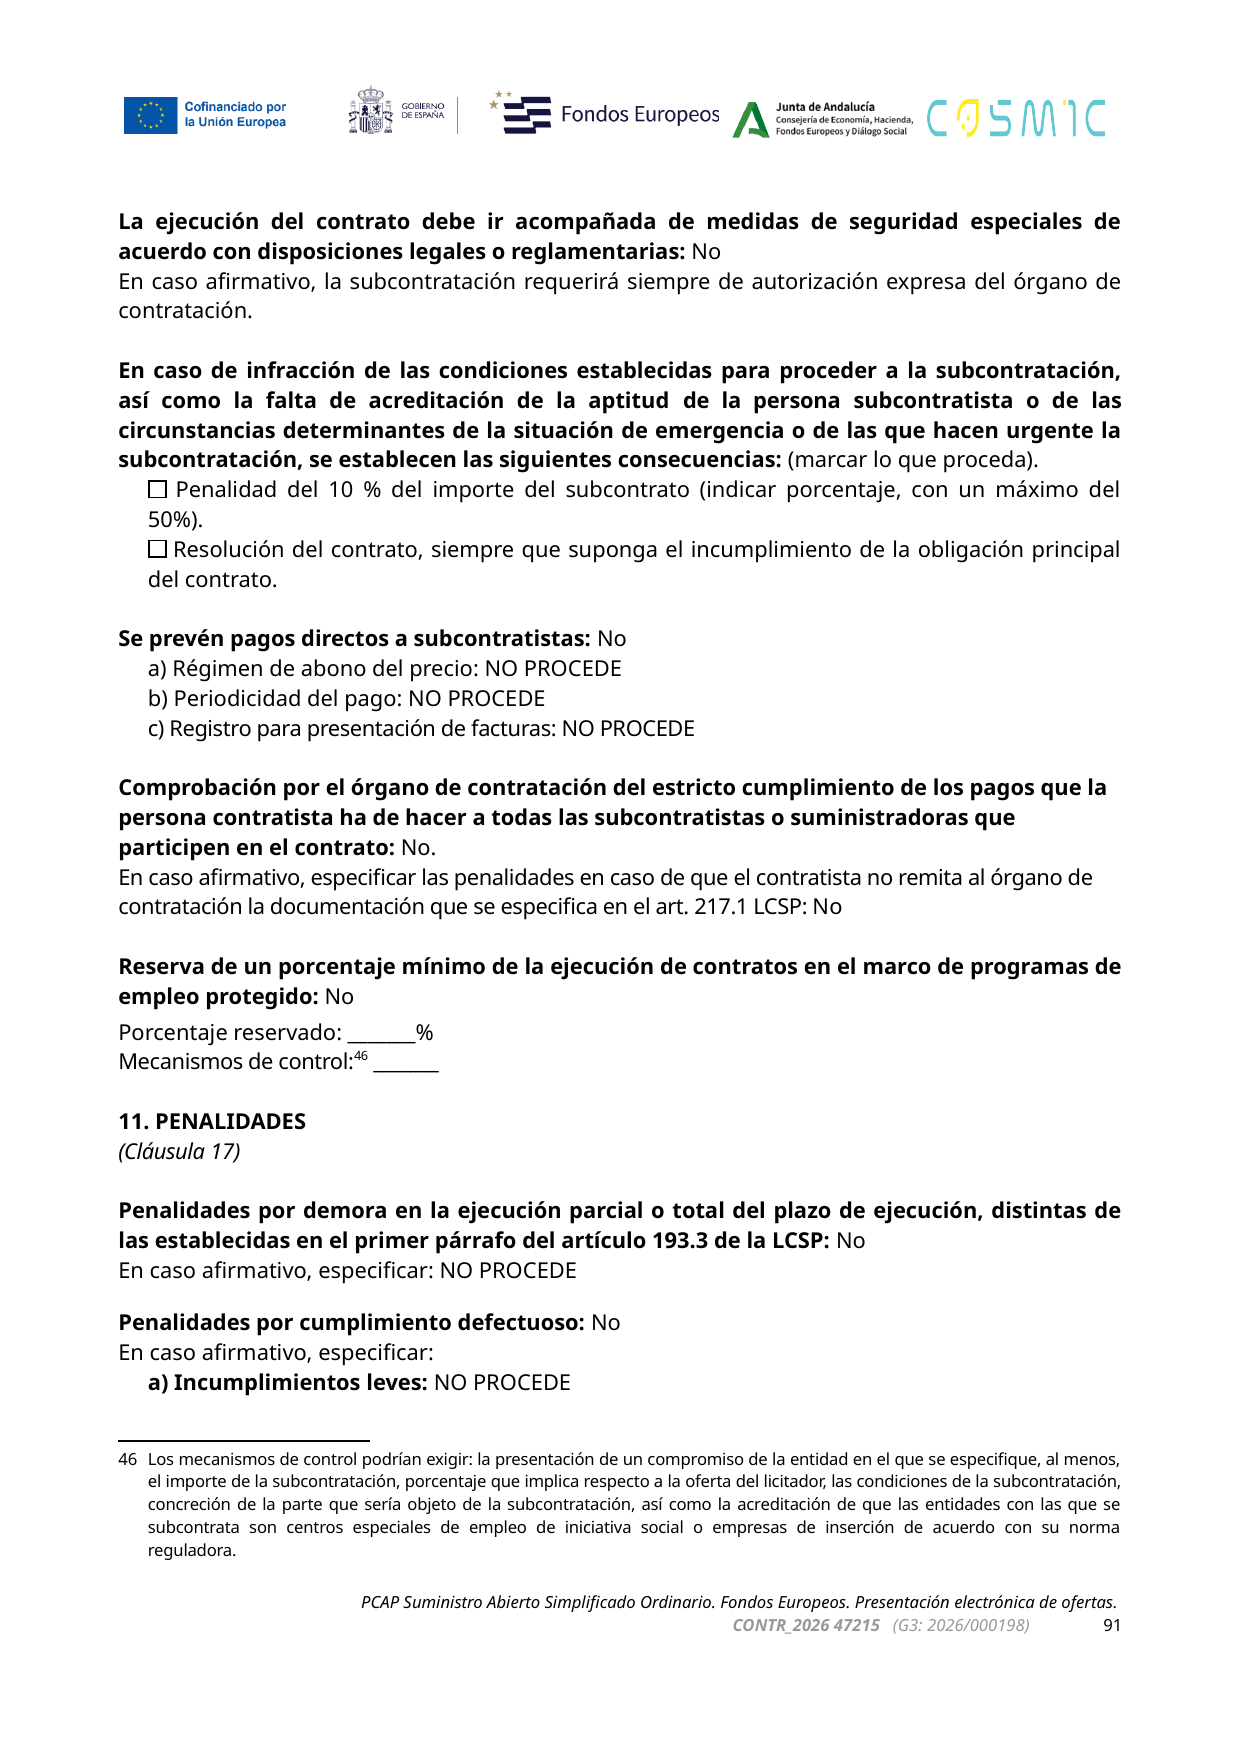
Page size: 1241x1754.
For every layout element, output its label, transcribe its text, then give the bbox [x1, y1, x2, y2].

text La ejecución del contrato debe ir acompañada de medidas de seguridad especiales de acuerdo con disposiciones legales o reglamentarias: No [118, 206, 1122, 266]
text b) Periodicidad del pago: NO PROCEDE [148, 683, 1122, 713]
text 11. PENALIDADES [118, 1106, 1122, 1136]
text Reserva de un porcentaje mínimo de la ejecución de contratos en el marco de programas de empleo protegido: No [118, 951, 1122, 1011]
text En caso de infracción de las condiciones establecidas para proceder a la subcontratación, así como la falta de acreditación de la aptitud de la persona subcontratista o de las circunstancias determinantes de la situación de emergencia o de las que hacen urgente la subcontratación, se establecen las siguientes consecuencias: (marcar lo que proceda). [118, 355, 1122, 474]
text Se prevén pagos directos a subcontratistas: No [118, 623, 1122, 653]
text (Cláusula 17) [118, 1136, 1122, 1165]
text Penalidad del 10 % del importe del subcontrato (indicar porcentaje, con un máximo del 50%). [148, 474, 1122, 534]
text En caso afirmativo, la subcontratación requerirá siempre de autorización expresa del órgano de contratación. [118, 266, 1122, 325]
text Porcentaje reservado: _______% [118, 1016, 1122, 1046]
picture [104, 69, 918, 142]
text Penalidades por cumplimiento defectuoso: No [118, 1307, 1122, 1337]
text En caso afirmativo, especificar: [118, 1337, 1122, 1367]
text Penalidades por demora en la ejecución parcial o total del plazo de ejecución, distintas de las establecidas en el primer párrafo del artículo 193.3 de la LCSP: No [118, 1195, 1122, 1255]
text Resolución del contrato, siempre que suponga el incumplimiento de la obligación principal del contrato. [148, 534, 1122, 593]
text Los mecanismos de control podrían exigir: la presentación de un compromiso de la entidad en el que se especifique, al menos, el importe de la subcontratación, porcentaje que implica respecto a la oferta del licitador, las condiciones de la subcontratación, concreción de la parte que sería objeto de la subcontratación, así como la acreditación de que las entidades con las que se subcontrata son centros especiales de empleo de iniciativa social o empresas de inserción de acuerdo con su norma reguladora. [118, 1447, 1122, 1561]
text Comprobación por el órgano de contratación del estricto cumplimiento de los pagos que la persona contratista ha de hacer a todas las subcontratistas o suministradoras que participen en el contrato: No. [118, 772, 1122, 862]
text Mecanismos de control: _______ [118, 1046, 1122, 1076]
text En caso afirmativo, especificar: NO PROCEDE [118, 1255, 1122, 1284]
text a) Régimen de abono del precio: NO PROCEDE [148, 653, 1122, 683]
text En caso afirmativo, especificar las penalidades en caso de que el contratista no remita al órgano de contratación la documentación que se especifica en el art. 217.1 LCSP: No [118, 862, 1122, 921]
picture [927, 99, 1105, 137]
text c) Registro para presentación de facturas: NO PROCEDE [148, 713, 1122, 742]
text a) Incumplimientos leves: NO PROCEDE [148, 1367, 1122, 1397]
